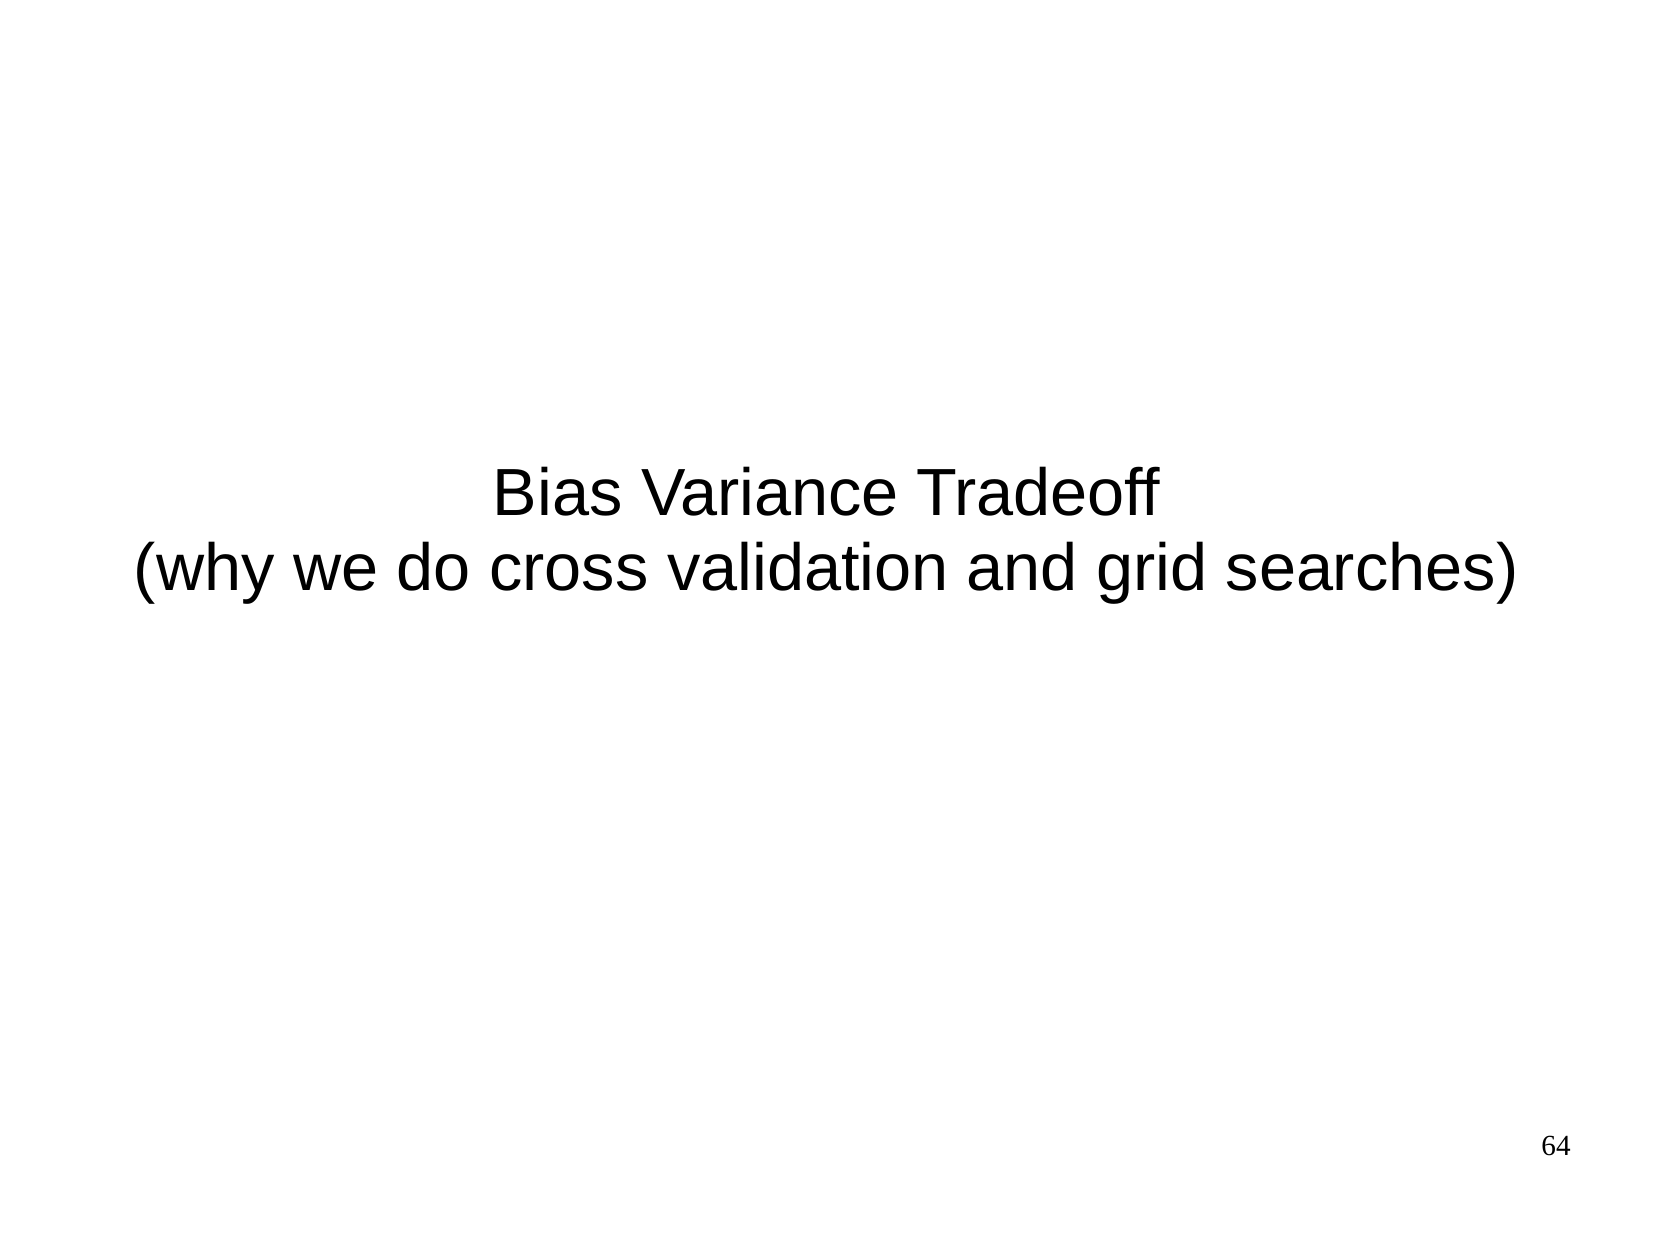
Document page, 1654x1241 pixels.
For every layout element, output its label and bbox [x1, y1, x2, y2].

text_box [82, 49, 1571, 1025]
